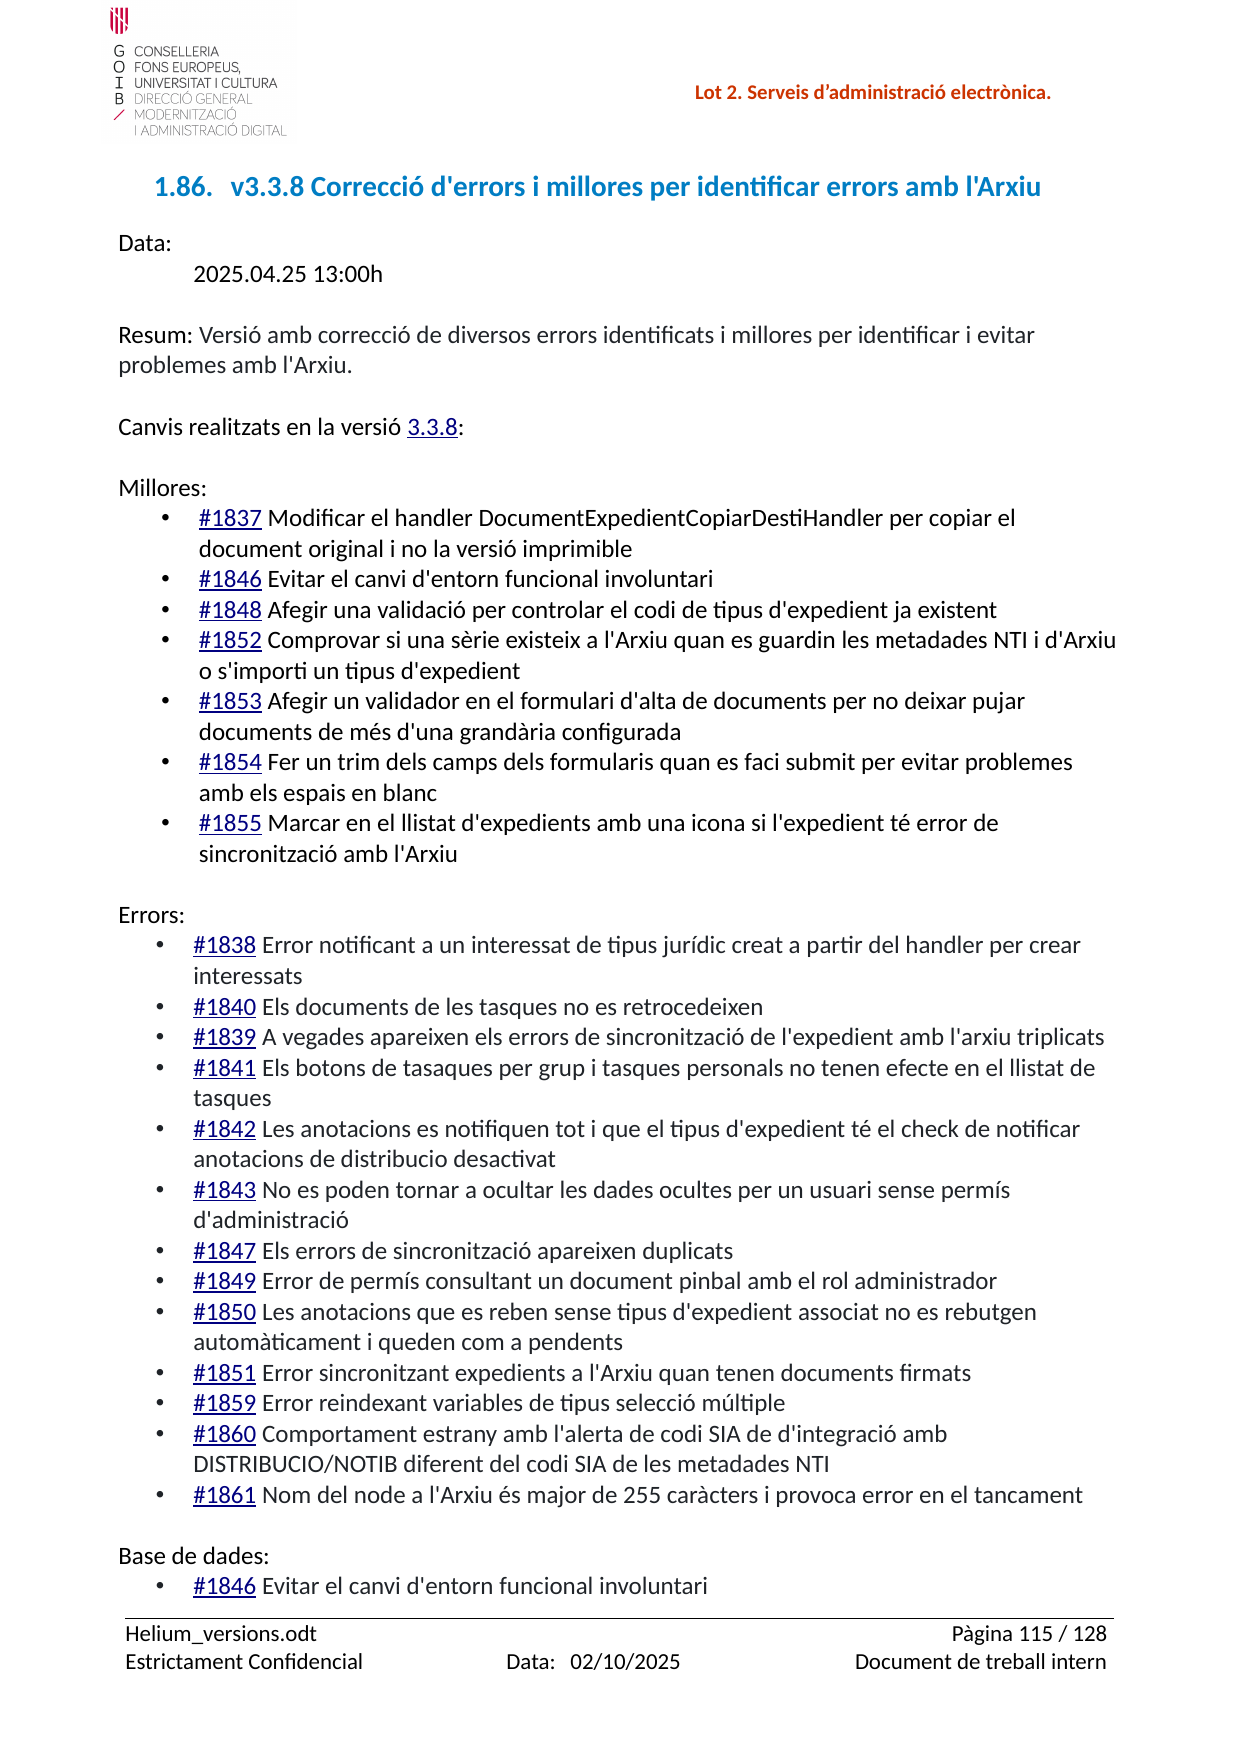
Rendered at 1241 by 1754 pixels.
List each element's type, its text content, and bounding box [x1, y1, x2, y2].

text Errors: [118, 899, 1122, 929]
list #1846 Evitar el canvi d'entorn funcional involuntari [161, 563, 1122, 594]
list #1861 Nom del node a l'Arxiu és major de 255 caràcters i provoca error en el tancament [156, 1479, 1122, 1509]
list #1851 Error sincronitzant expedients a l'Arxiu quan tenen documents firmats [156, 1357, 1122, 1387]
list #1838 Error notificant a un interessat de tipus jurídic creat a partir del handler per crear interessats [156, 929, 1122, 991]
list #1855 Marcar en el llistat d'expedients amb una icona si l'expedient té error de sincronització amb l'Arxiu [161, 807, 1122, 868]
list #1848 Afegir una validació per controlar el codi de tipus d'expedient ja existent [161, 594, 1122, 624]
list #1849 Error de permís consultant un document pinbal amb el rol administrador [156, 1265, 1122, 1296]
list #1847 Els errors de sincronització apareixen duplicats [156, 1235, 1122, 1265]
list #1839 A vegades apareixen els errors de sincronització de l'expedient amb l'arxiu triplicats [156, 1021, 1122, 1052]
text 2025.04.25 13:00h [118, 258, 1122, 289]
list #1846 Evitar el canvi d'entorn funcional involuntari [156, 1571, 1122, 1601]
list #1860 Comportament estrany amb l'alerta de codi SIA de d'integració amb DISTRIBUCIO/NOTIB diferent del codi SIA de les metadades NTI [156, 1418, 1122, 1479]
list #1859 Error reindexant variables de tipus selecció múltiple [156, 1387, 1122, 1418]
text Resum: Versió amb correcció de diversos errors identificats i millores per identificar i evitar problemes amb l'Arxiu. [118, 319, 1122, 380]
picture [100, 0, 297, 144]
text Millores: [118, 472, 1122, 502]
text Canvis realitzats en la versió 3.3.8: [118, 411, 1122, 441]
text Data: [118, 228, 1122, 258]
list #1837 Modificar el handler DocumentExpedientCopiarDestiHandler per copiar el document original i no la versió imprimible [161, 502, 1122, 563]
subtitle v3.3.8 Correcció d'errors i millores per identificar errors amb l'Arxiu [153, 168, 1122, 204]
list #1840 Els documents de les tasques no es retrocedeixen [156, 991, 1122, 1021]
list #1852 Comprovar si una sèrie existeix a l'Arxiu quan es guardin les metadades NTI i d'Arxiu o s'importi un tipus d'expedient [161, 624, 1122, 685]
list #1853 Afegir un validador en el formulari d'alta de documents per no deixar pujar documents de més d'una grandària configurada [161, 685, 1122, 746]
list #1850 Les anotacions que es reben sense tipus d'expedient associat no es rebutgen automàticament i queden com a pendents [156, 1296, 1122, 1357]
list #1854 Fer un trim dels camps dels formularis quan es faci submit per evitar problemes amb els espais en blanc [161, 746, 1122, 807]
text Base de dades: [118, 1540, 1122, 1571]
list #1841 Els botons de tasaques per grup i tasques personals no tenen efecte en el llistat de tasques [156, 1052, 1122, 1113]
list #1842 Les anotacions es notifiquen tot i que el tipus d'expedient té el check de notificar anotacions de distribucio desactivat [156, 1113, 1122, 1174]
list #1843 No es poden tornar a ocultar les dades ocultes per un usuari sense permís d'administració [156, 1174, 1122, 1235]
